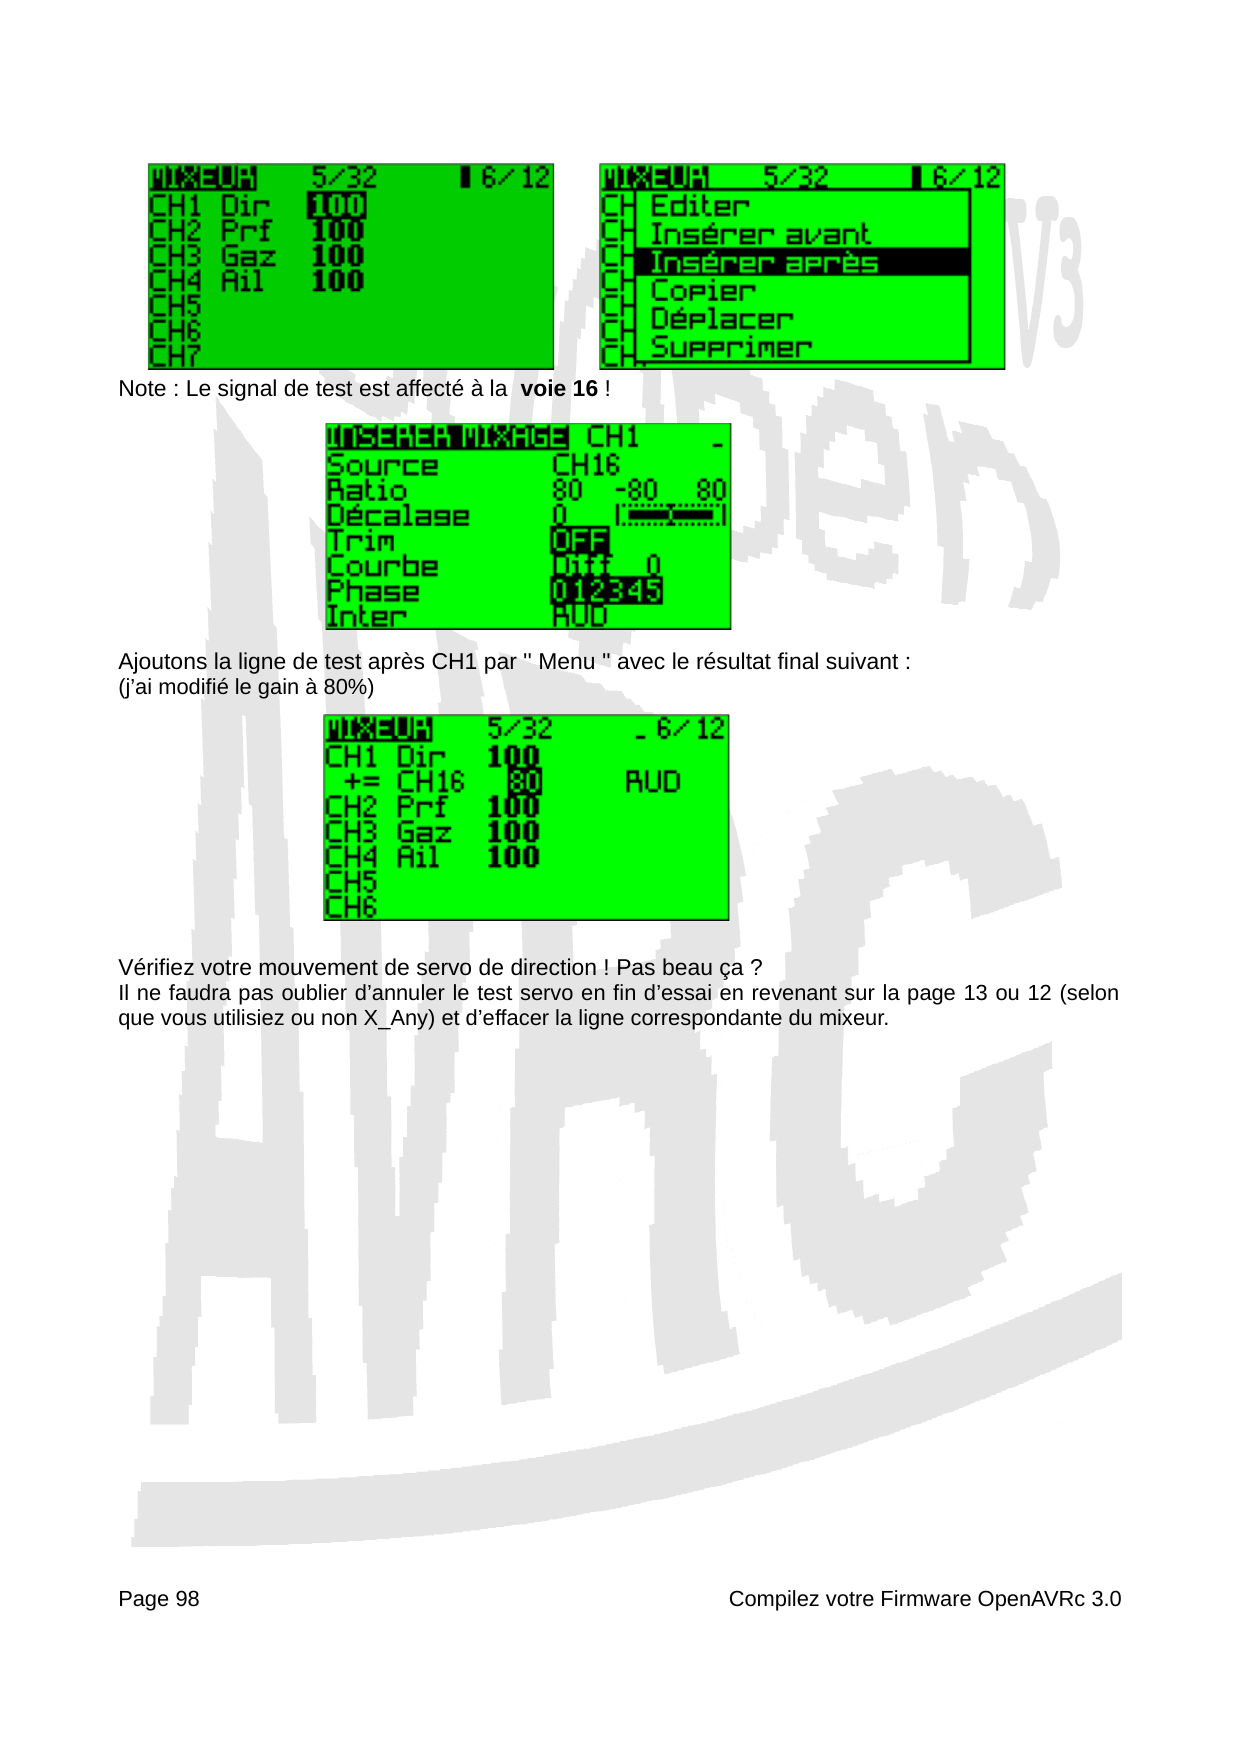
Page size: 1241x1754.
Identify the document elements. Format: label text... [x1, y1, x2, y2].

text Vérifiez votre mouvement de servo de direction ! Pas beau ça ? [118, 954, 1122, 980]
text Note : Le signal de test est affecté à la voie 16 ! [118, 349, 1122, 401]
text Il ne faudra pas oublier d’annuler le test servo en fin d’essai en revenant sur la page 13 ou 12 (selon que vous utilisiez ou non X_Any) et d’effacer la ligne correspondante du mixeur. [118, 980, 1122, 1031]
picture [599, 163, 1006, 370]
picture [147, 163, 555, 370]
text Ajoutons la ligne de test après CH1 par '' Menu '' avec le résultat final suivant : [118, 648, 1122, 674]
text (j’ai modifié le gain à 80%) [118, 674, 1122, 699]
picture [323, 714, 730, 921]
picture [325, 423, 732, 630]
